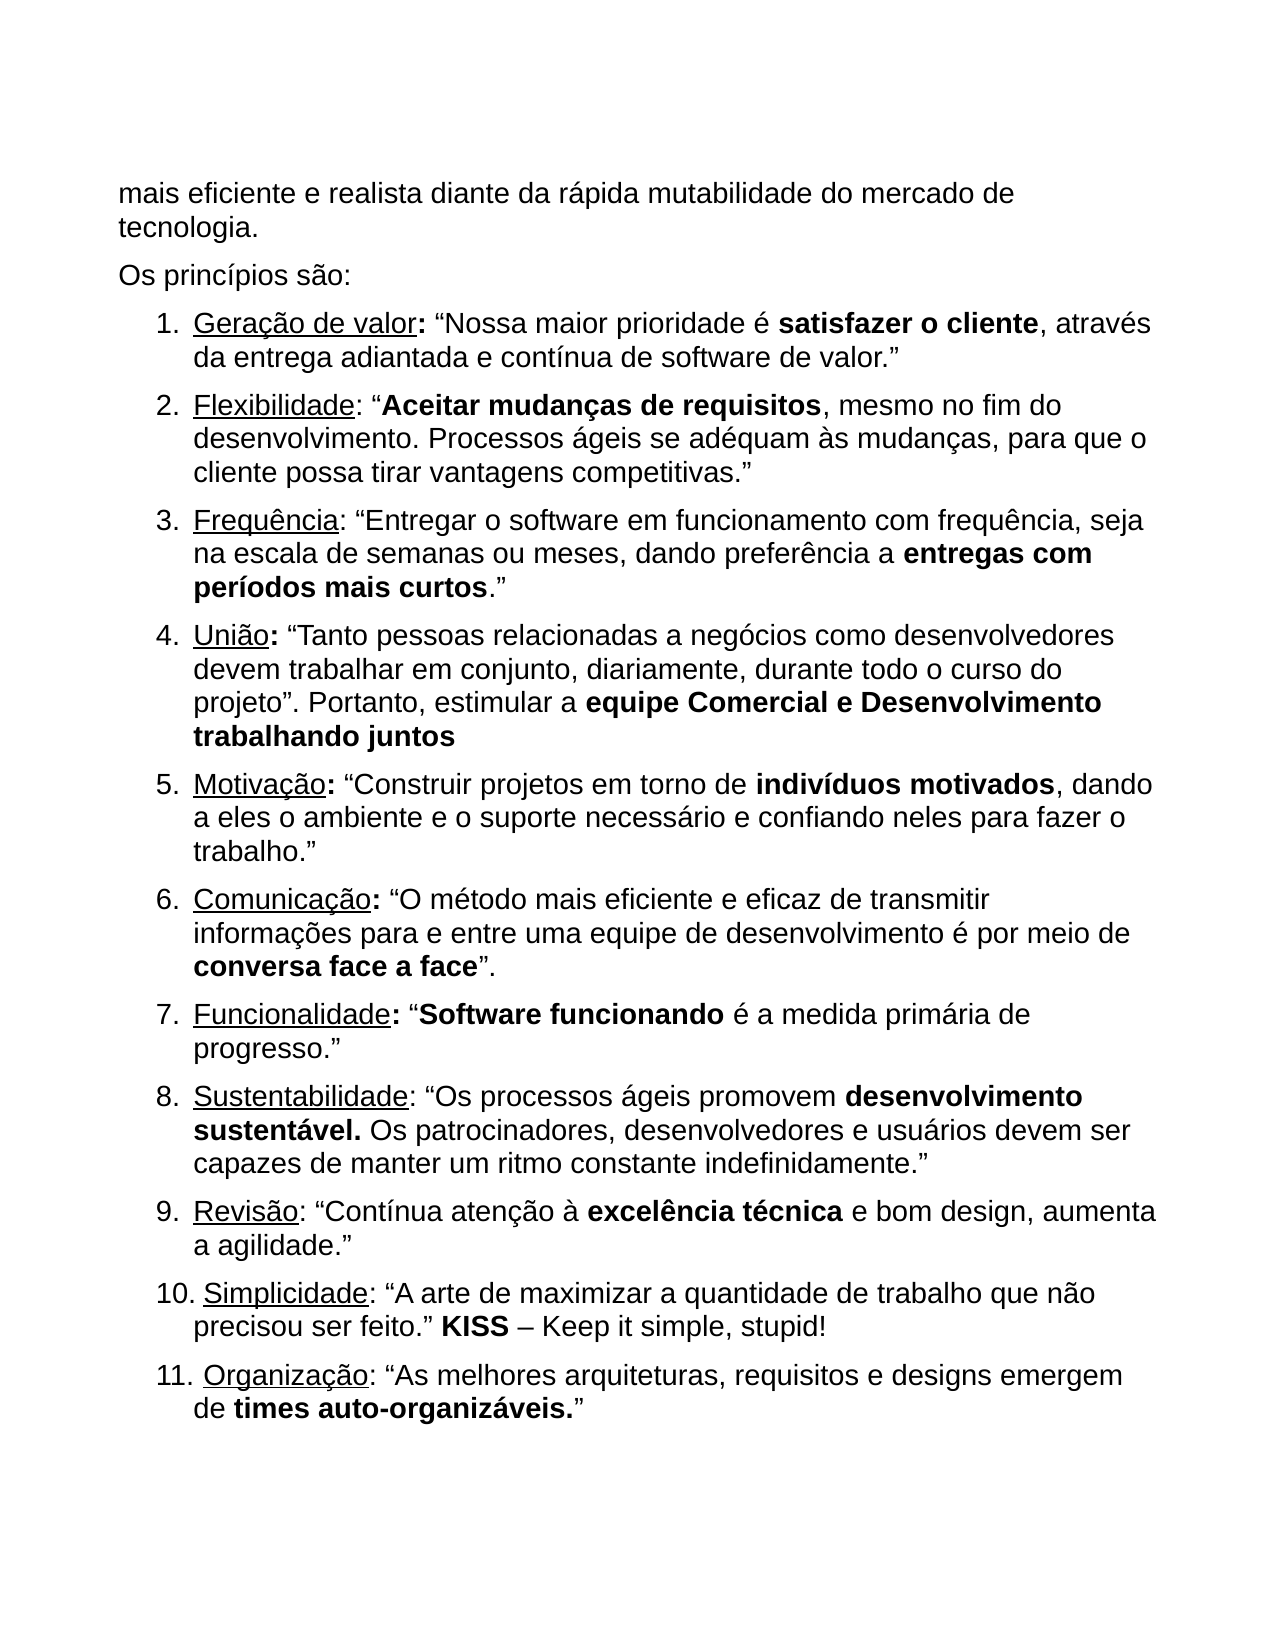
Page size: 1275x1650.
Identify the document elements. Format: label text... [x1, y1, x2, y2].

list Comunicação: “O método mais eficiente e eficaz de transmitir informações para e entre uma equipe de desenvolvimento é por meio de conversa face a face”. [156, 882, 1157, 983]
list União: “Tanto pessoas relacionadas a negócios como desenvolvedores devem trabalhar em conjunto, diariamente, durante todo o curso do projeto”. Portanto, estimular a equipe Comercial e Desenvolvimento trabalhando juntos [156, 618, 1157, 752]
list Geração de valor: “Nossa maior prioridade é satisfazer o cliente, através da entrega adiantada e contínua de software de valor.” [156, 306, 1157, 373]
list Sustentabilidade: “Os processos ágeis promovem desenvolvimento sustentável. Os patrocinadores, desenvolvedores e usuários devem ser capazes de manter um ritmo constante indefinidamente.” [156, 1079, 1157, 1180]
list Motivação: “Construir projetos em torno de indivíduos motivados, dando a eles o ambiente e o suporte necessário e confiando neles para fazer o trabalho.” [156, 767, 1157, 868]
list Funcionalidade: “Software funcionando é a medida primária de progresso.” [156, 997, 1157, 1064]
list Flexibilidade: “Aceitar mudanças de requisitos, mesmo no fim do desenvolvimento. Processos ágeis se adéquam às mudanças, para que o cliente possa tirar vantagens competitivas.” [156, 388, 1157, 488]
list Organização: “As melhores arquiteturas, requisitos e designs emergem de times auto-organizáveis.” [156, 1358, 1157, 1425]
text mais eficiente e realista diante da rápida mutabilidade do mercado de tecnologia. [118, 176, 1157, 243]
list Frequência: “Entregar o software em funcionamento com frequência, seja na escala de semanas ou meses, dando preferência a entregas com períodos mais curtos.” [156, 503, 1157, 604]
text Os princípios são: [118, 258, 1157, 292]
list Simplicidade: “A arte de maximizar a quantidade de trabalho que não precisou ser feito.” KISS – Keep it simple, stupid! [156, 1276, 1157, 1343]
list Revisão: “Contínua atenção à excelência técnica e bom design, aumenta a agilidade.” [156, 1194, 1157, 1261]
